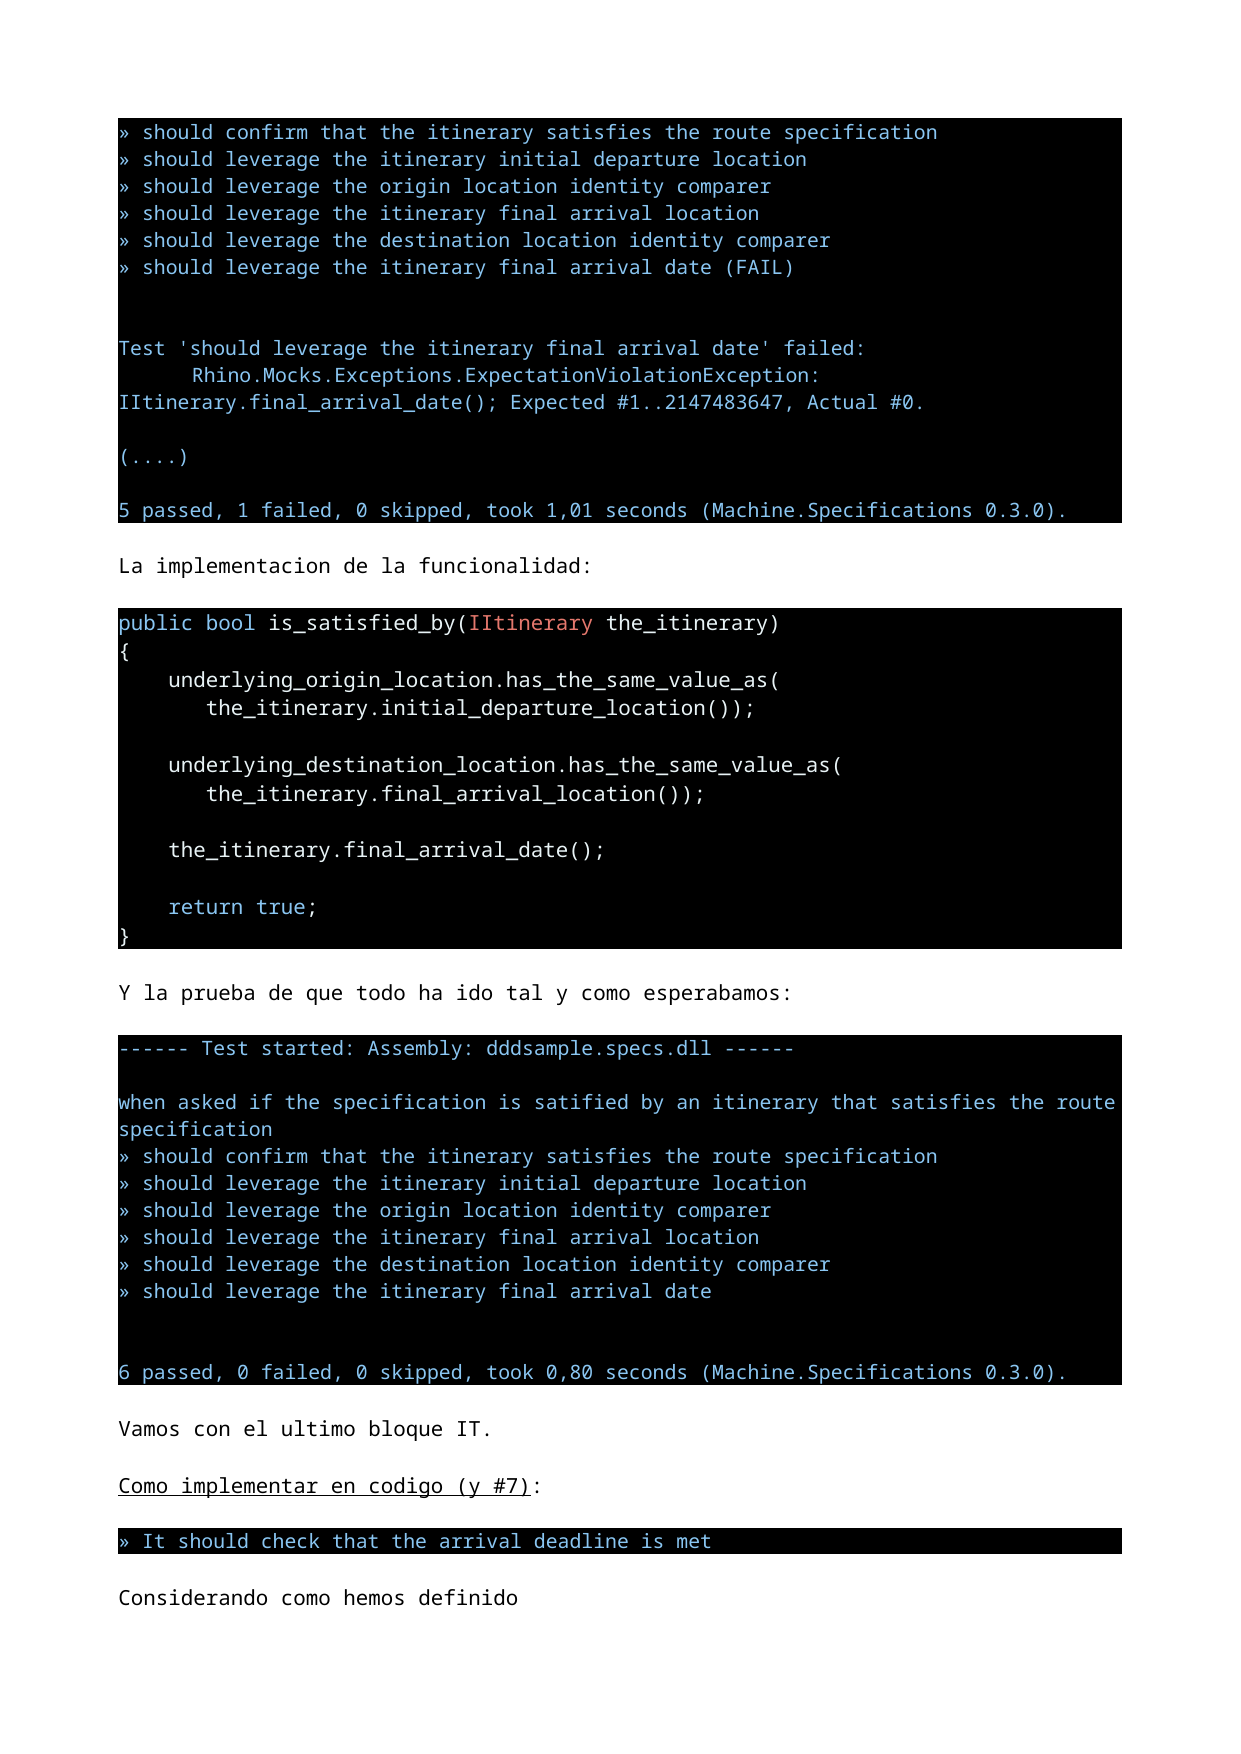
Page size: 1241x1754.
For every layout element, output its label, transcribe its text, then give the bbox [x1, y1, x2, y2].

text » should leverage the origin location identity comparer [118, 172, 1122, 199]
text (....) [118, 442, 1122, 469]
text the_itinerary.final_arrival_date(); [118, 836, 1122, 864]
text » should leverage the itinerary initial departure location [118, 1169, 1122, 1197]
text Rhino.Mocks.Exceptions.ExpectationViolationException: IItinerary.final_arrival_date(); Expected #1..2147483647, Actual #0. [118, 361, 1122, 415]
text 6 passed, 0 failed, 0 skipped, took 0,80 seconds (Machine.Specifications 0.3.0). [118, 1358, 1122, 1385]
text Test 'should leverage the itinerary final arrival date' failed: [118, 334, 1122, 361]
text underlying_origin_location.has_the_same_value_as( [118, 665, 1122, 693]
text Vamos con el ultimo bloque IT. [118, 1414, 1122, 1442]
text » should leverage the itinerary initial departure location [118, 145, 1122, 172]
text public bool is_satisfied_by(IItinerary the_itinerary) [118, 608, 1122, 637]
text 5 passed, 1 failed, 0 skipped, took 1,01 seconds (Machine.Specifications 0.3.0). [118, 496, 1122, 523]
text » should confirm that the itinerary satisfies the route specification [118, 1143, 1122, 1169]
text ------ Test started: Assembly: dddsample.specs.dll ------ [118, 1035, 1122, 1062]
text return true; [118, 892, 1122, 921]
text » should leverage the itinerary final arrival location [118, 199, 1122, 226]
text Y la prueba de que todo ha ido tal y como esperabamos: [118, 978, 1122, 1006]
text underlying_destination_location.has_the_same_value_as( [118, 750, 1122, 779]
text » should leverage the itinerary final arrival location [118, 1223, 1122, 1251]
text } [118, 921, 1122, 949]
text » It should check that the arrival deadline is met [118, 1528, 1122, 1554]
text » should leverage the destination location identity comparer [118, 226, 1122, 253]
text » should leverage the itinerary final arrival date (FAIL) [118, 253, 1122, 280]
text » should leverage the origin location identity comparer [118, 1197, 1122, 1223]
text Como implementar en codigo (y #7): [118, 1471, 1122, 1499]
text the_itinerary.final_arrival_location()); [118, 779, 1122, 807]
text the_itinerary.initial_departure_location()); [118, 693, 1122, 722]
text La implementacion de la funcionalidad: [118, 551, 1122, 580]
text » should leverage the destination location identity comparer [118, 1251, 1122, 1277]
text » should leverage the itinerary final arrival date [118, 1277, 1122, 1304]
text { [118, 637, 1122, 665]
text when asked if the specification is satified by an itinerary that satisfies the route specification [118, 1089, 1122, 1143]
text Considerando como hemos definido [118, 1583, 1122, 1611]
text » should confirm that the itinerary satisfies the route specification [118, 118, 1122, 145]
